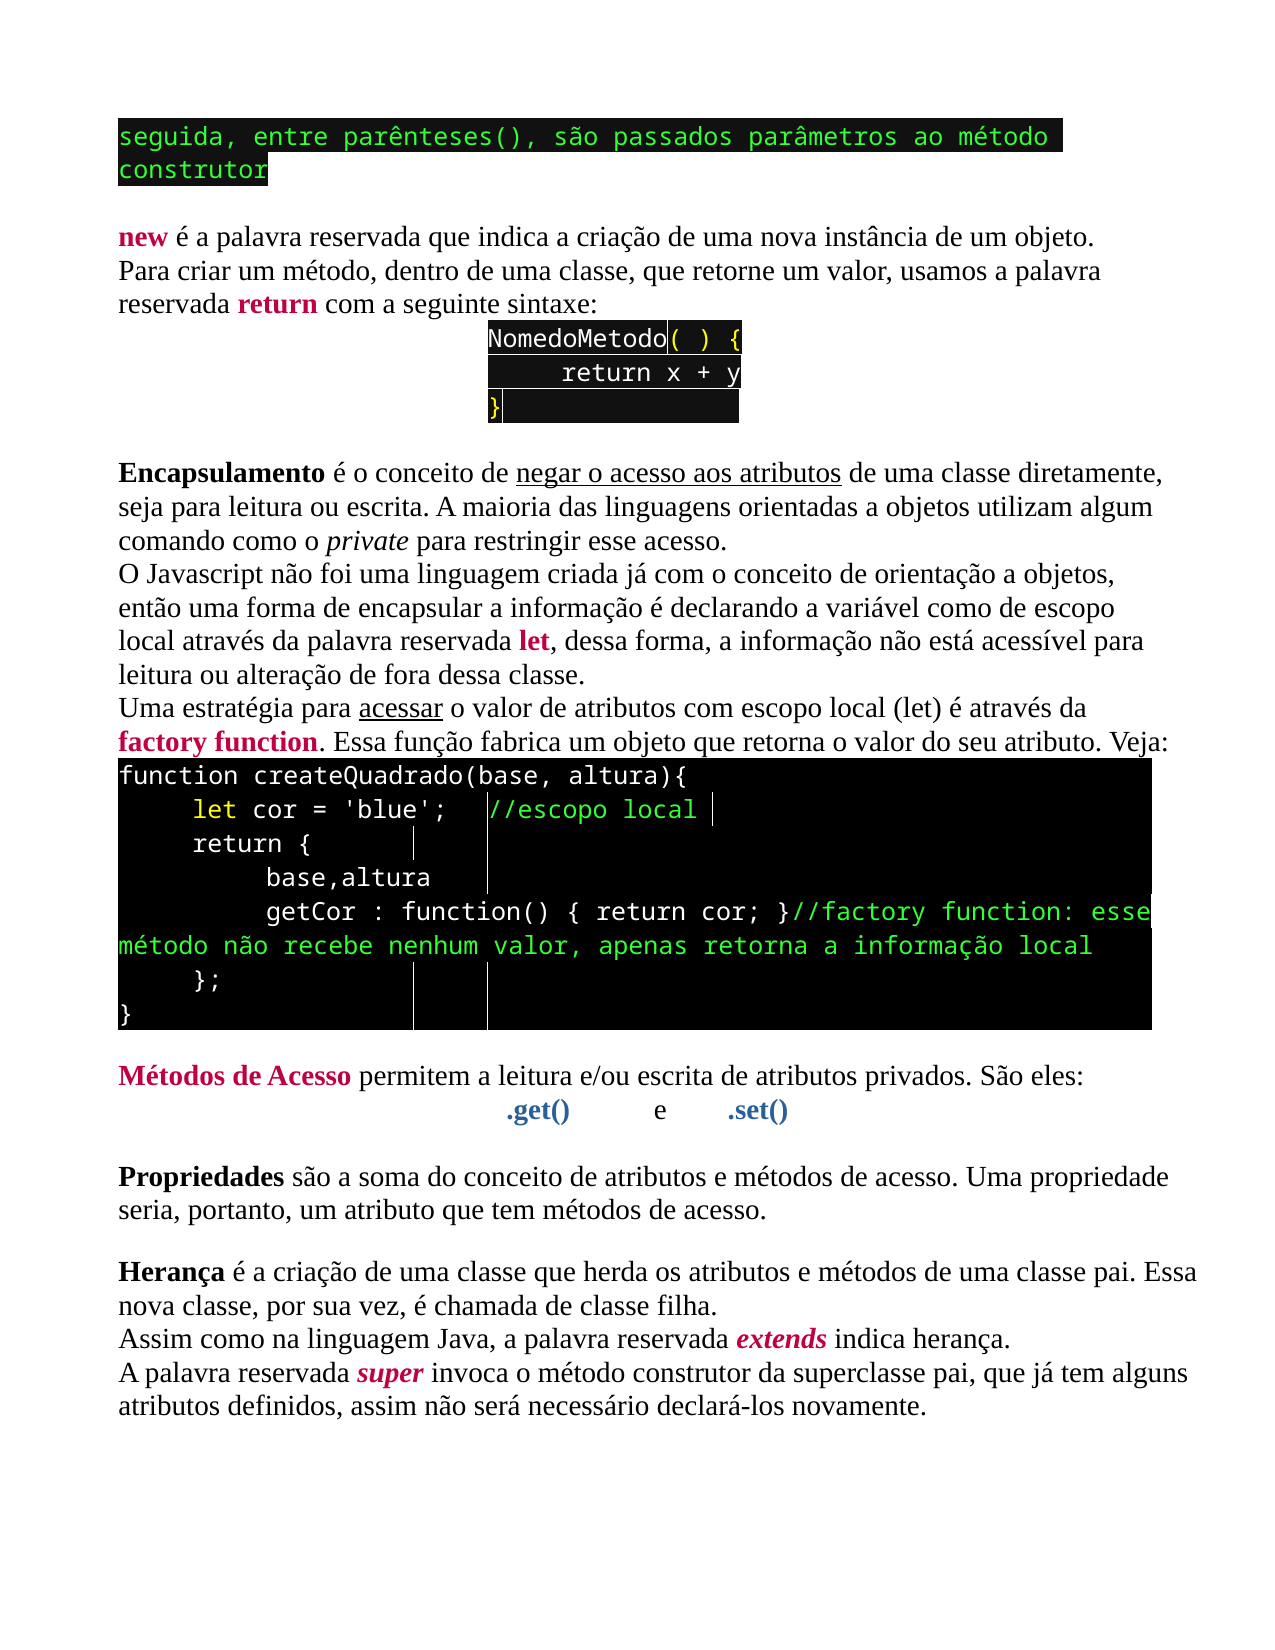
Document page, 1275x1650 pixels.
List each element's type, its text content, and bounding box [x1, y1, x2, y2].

text base,altura [118, 860, 1223, 894]
text getCor : function() { return cor; }//factory function: esse método não recebe nenhum valor, apenas retorna a informação local [118, 894, 1235, 962]
text let cor = 'blue'; //escopo local [118, 792, 1223, 826]
text } [118, 996, 1229, 1030]
text return x + y [118, 354, 1176, 388]
text Encapsulamento é o conceito de negar o acesso aos atributos de uma classe diretamente, seja para leitura ou escrita. A maioria das linguagens orientadas a objetos utilizam algum comando como o private para restringir esse acesso. [118, 456, 1176, 556]
text } [118, 388, 1176, 423]
text new é a palavra reservada que indica a criação de uma nova instância de um objeto. [118, 219, 1176, 253]
text return { [118, 826, 1176, 860]
text Assim como na linguagem Java, a palavra reservada extends indica herança. [118, 1321, 1229, 1355]
text A palavra reservada super invoca o método construtor da superclasse pai, que já tem alguns atributos definidos, assim não será necessário declará-los novamente. [118, 1355, 1229, 1422]
text Uma estratégia para acessar o valor de atributos com escopo local (let) é através da factory function. Essa função fabrica um objeto que retorna o valor do seu atributo. Veja: [118, 690, 1176, 757]
text }; [118, 962, 1176, 996]
text Propriedades são a soma do conceito de atributos e métodos de acesso. Uma propriedade seria, portanto, um atributo que tem métodos de acesso. [118, 1159, 1229, 1226]
text function createQuadrado(base, altura){ [118, 757, 1229, 792]
text seguida, entre parênteses(), são passados parâmetros ao método construtor [118, 118, 1176, 186]
text O Javascript não foi uma linguagem criada já com o conceito de orientação a objetos, então uma forma de encapsular a informação é declarando a variável como de escopo local através da palavra reservada let, dessa forma, a informação não está acessível para leitura ou alteração de fora dessa classe. [118, 556, 1176, 690]
text Para criar um método, dentro de uma classe, que retorne um valor, usamos a palavra reservada return com a seguinte sintaxe: [118, 253, 1176, 320]
text Métodos de Acesso permitem a leitura e/ou escrita de atributos privados. São eles: [118, 1058, 1229, 1092]
text .get() e .set() [118, 1092, 1176, 1125]
text NomedoMetodo( ) { [118, 320, 1176, 354]
text Herança é a criação de uma classe que herda os atributos e métodos de uma classe pai. Essa nova classe, por sua vez, é chamada de classe filha. [118, 1254, 1229, 1321]
